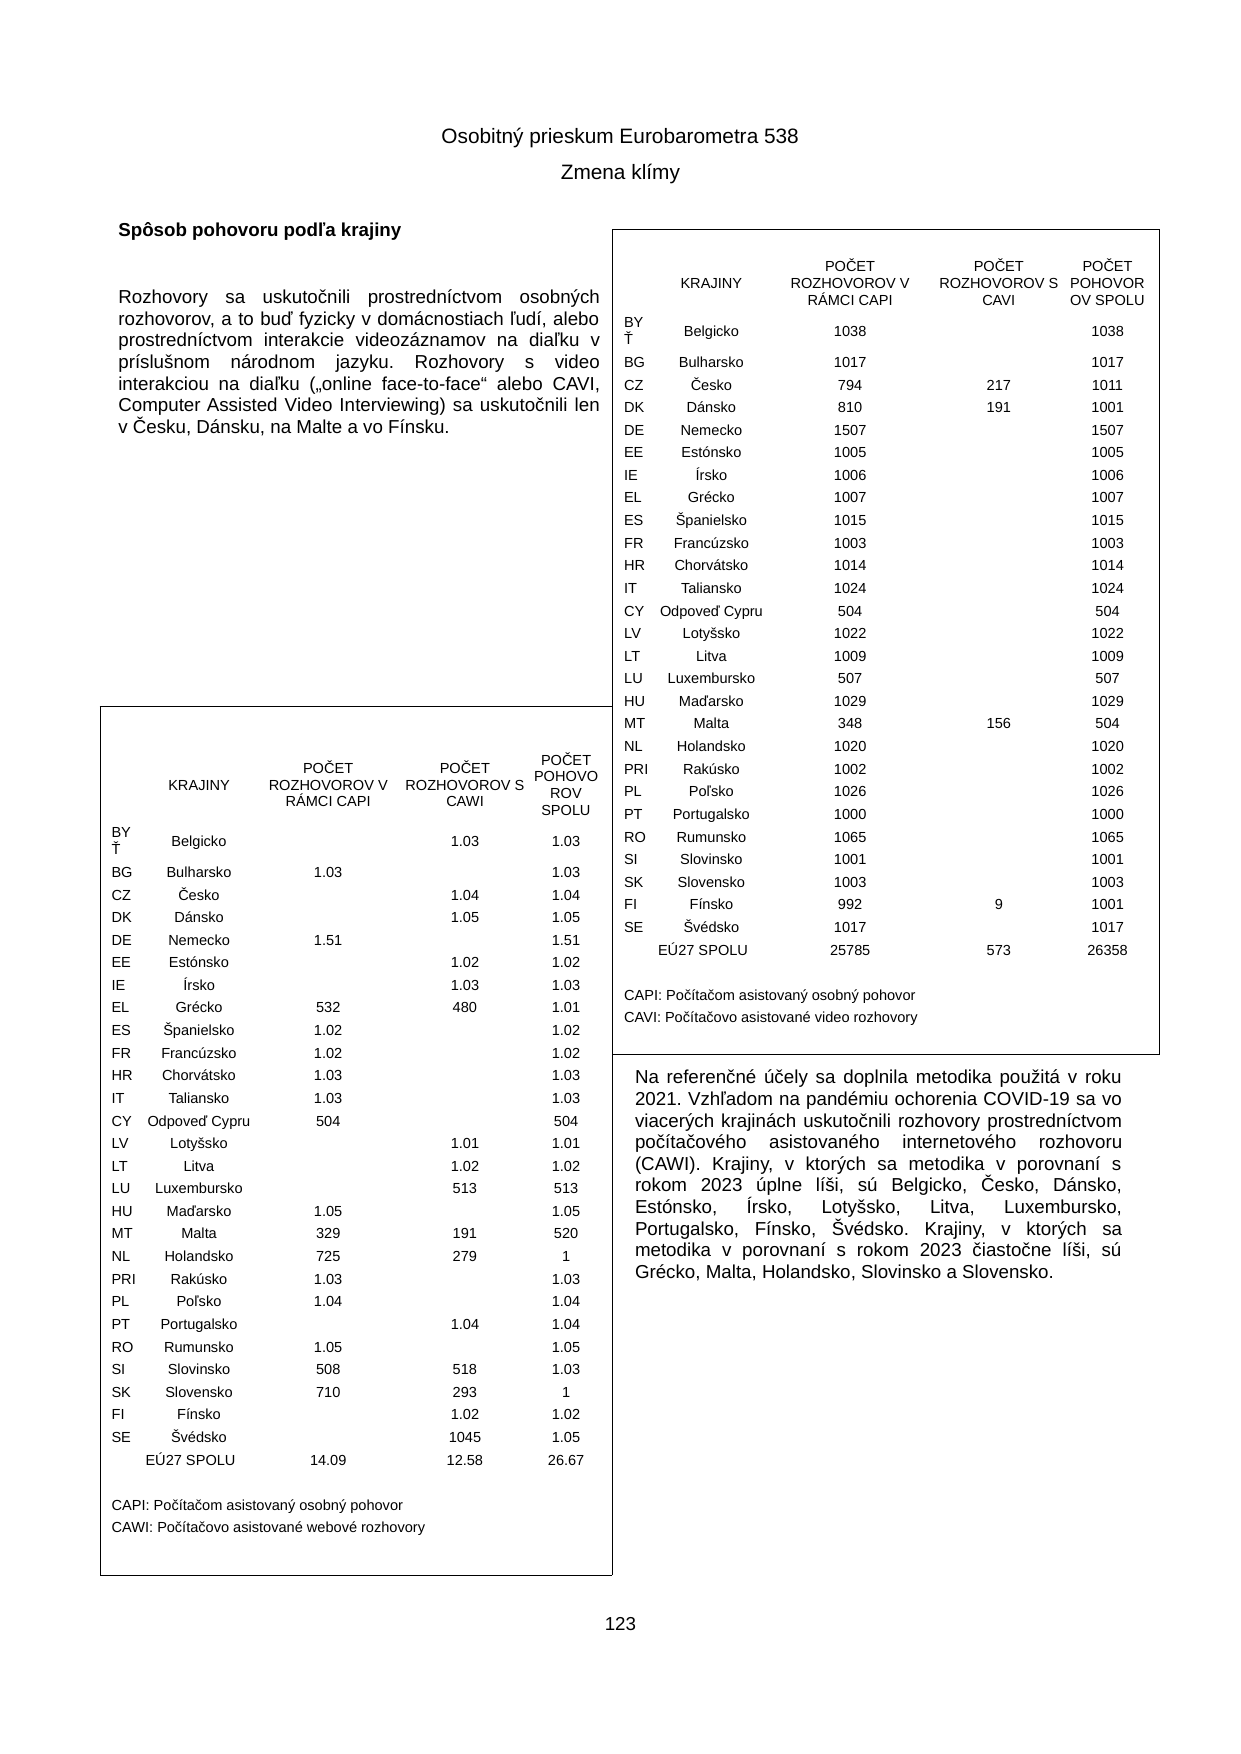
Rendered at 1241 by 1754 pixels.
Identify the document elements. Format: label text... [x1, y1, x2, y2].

table_header [621, 255, 655, 311]
table_cell 1024 [1065, 577, 1150, 599]
text Na referenčné účely sa doplnila metodika použitá v roku 2021. Vzhľadom na pandémiu ochorenia COVID-19 sa vo viacerých krajinách uskutočnili rozhovory prostredníctvom počítačového asistovaného internetového rozhovoru (CAWI). Krajiny, v ktorých sa metodika v porovnaní s rokom 2023 úplne líši, sú Belgicko, Česko, Dánsko, Estónsko, Írsko, Lotyšsko, Litva, Luxembursko, Portugalsko, Fínsko, Švédsko. Krajiny, v ktorých sa metodika v porovnaní s rokom 2023 čiastočne líši, sú Grécko, Malta, Holandsko, Slovinsko a Slovensko. [635, 1055, 1122, 1282]
table_cell Odpoveď Cypru [655, 599, 767, 622]
table_cell 1014 [768, 554, 932, 577]
table_cell 1006 [1065, 464, 1150, 486]
text Spôsob pohovoru podľa krajiny [118, 219, 605, 241]
table_cell [933, 690, 1065, 712]
table_cell Česko [655, 373, 767, 396]
table_cell Švédsko [655, 916, 767, 938]
table_cell 1,03 [255, 1268, 401, 1290]
table_cell 1029 [768, 690, 932, 712]
table_cell [933, 531, 1065, 554]
table_cell NL [621, 735, 655, 757]
table_cell [255, 1313, 401, 1335]
table_cell [933, 464, 1065, 486]
table_cell Fínsko [143, 1403, 255, 1426]
table_cell [933, 351, 1065, 373]
table_cell 1,03 [255, 861, 401, 883]
table_cell 1002 [1065, 758, 1150, 780]
table_cell Španielsko [655, 509, 767, 531]
table_cell 1 [529, 1245, 603, 1267]
table_cell [933, 419, 1065, 441]
table_cell 810 [768, 396, 932, 418]
table_cell RO [621, 825, 655, 848]
table_cell 1029 [1065, 690, 1150, 712]
table_cell 1045 [401, 1426, 528, 1448]
table_cell 1005 [1065, 441, 1150, 464]
table_cell PT [109, 1313, 142, 1335]
table_cell ES [621, 509, 655, 531]
table_cell [529, 1471, 603, 1493]
table_cell 1507 [1065, 419, 1150, 441]
table_cell 1009 [768, 645, 932, 667]
table_cell 1,02 [529, 1041, 603, 1064]
table_cell IE [621, 464, 655, 486]
table_cell EL [621, 486, 655, 509]
table_cell 25785 [768, 938, 932, 961]
table_cell PL [109, 1290, 142, 1313]
table_cell [933, 577, 1065, 599]
table_cell 191 [933, 396, 1065, 418]
table_cell 1065 [1065, 825, 1150, 848]
table_cell 513 [529, 1177, 603, 1200]
table_cell MT [109, 1222, 142, 1245]
table_cell [255, 1155, 401, 1177]
table_cell 1,02 [401, 1155, 528, 1177]
table_cell 508 [255, 1358, 401, 1381]
table_cell 1,03 [529, 821, 603, 861]
table_cell 1 [529, 1381, 603, 1403]
table_cell 1,04 [401, 883, 528, 906]
table_cell 504 [529, 1109, 603, 1132]
table_cell 1,01 [529, 996, 603, 1019]
table_cell 1,01 [401, 1132, 528, 1154]
table_cell Slovensko [143, 1381, 255, 1403]
table_cell Belgicko [655, 311, 767, 351]
table_cell NL [109, 1245, 142, 1267]
table_cell Maďarsko [655, 690, 767, 712]
table_cell 1,04 [529, 883, 603, 906]
table_cell Švédsko [143, 1426, 255, 1448]
table_cell ES [109, 1019, 142, 1041]
table_cell SI [621, 848, 655, 871]
table_cell CZ [109, 883, 142, 906]
table_cell 1,04 [401, 1313, 528, 1335]
table_cell 1,05 [401, 906, 528, 928]
table_cell [255, 1471, 401, 1493]
table_cell [933, 735, 1065, 757]
table_cell [401, 1087, 528, 1109]
table_cell Írsko [655, 464, 767, 486]
table_cell Nemecko [143, 929, 255, 951]
table_cell [255, 906, 401, 928]
table_cell [109, 1448, 142, 1471]
table_cell CAPI: Počítačom asistovaný osobný pohovor [109, 1494, 603, 1516]
table_cell 1,05 [529, 1200, 603, 1222]
table_cell 1,03 [255, 1087, 401, 1109]
table_cell Dánsko [143, 906, 255, 928]
table_cell [621, 938, 655, 961]
table_cell 1,51 [255, 929, 401, 951]
table_cell 1014 [1065, 554, 1150, 577]
table_cell 217 [933, 373, 1065, 396]
table_cell 504 [1065, 712, 1150, 735]
table_cell [401, 1268, 528, 1290]
table_cell 1001 [1065, 893, 1150, 916]
table_cell LV [109, 1132, 142, 1154]
table_cell PRI [621, 758, 655, 780]
table_cell Lotyšsko [655, 622, 767, 644]
table_cell Holandsko [143, 1245, 255, 1267]
table_cell [933, 848, 1065, 871]
table_cell DK [109, 906, 142, 928]
table_cell DE [109, 929, 142, 951]
table_cell [1065, 961, 1150, 983]
table_header POČET POHOVOROV SPOLU [1065, 255, 1150, 311]
table_cell 507 [1065, 667, 1150, 690]
table_cell SI [109, 1358, 142, 1381]
table_cell [933, 645, 1065, 667]
table_cell 520 [529, 1222, 603, 1245]
table_cell LT [109, 1155, 142, 1177]
table_cell [401, 1064, 528, 1087]
table_cell SE [109, 1426, 142, 1448]
table_cell 1017 [1065, 916, 1150, 938]
table_cell SK [621, 871, 655, 893]
table_cell [933, 599, 1065, 622]
table_cell 480 [401, 996, 528, 1019]
table_cell 191 [401, 1222, 528, 1245]
table_cell 1026 [1065, 780, 1150, 803]
table_cell FI [621, 893, 655, 916]
table_cell [401, 1109, 528, 1132]
table_cell [933, 916, 1065, 938]
table_cell 1,05 [529, 1426, 603, 1448]
table_cell EL [109, 996, 142, 1019]
table_cell 1001 [768, 848, 932, 871]
table_cell [401, 1200, 528, 1222]
table_cell 710 [255, 1381, 401, 1403]
table_cell 1015 [1065, 509, 1150, 531]
table_cell 1015 [768, 509, 932, 531]
table_cell [401, 861, 528, 883]
table_cell [933, 758, 1065, 780]
table_cell 1,03 [529, 1358, 603, 1381]
table_cell IE [109, 974, 142, 996]
table_cell 1038 [1065, 311, 1150, 351]
table_cell Rumunsko [655, 825, 767, 848]
table_cell 1,04 [255, 1290, 401, 1313]
table_cell Taliansko [143, 1087, 255, 1109]
table_cell RO [109, 1335, 142, 1358]
table_cell 293 [401, 1381, 528, 1403]
table_cell Rakúsko [143, 1268, 255, 1290]
table_cell CY [109, 1109, 142, 1132]
table_cell [401, 1019, 528, 1041]
table_cell BYŤ [109, 821, 142, 861]
table_cell Holandsko [655, 735, 767, 757]
table_header KRAJINY [143, 748, 255, 821]
table_cell [933, 871, 1065, 893]
table_cell [255, 1426, 401, 1448]
table_cell 1,03 [401, 821, 528, 861]
table_cell CAWI: Počítačovo asistované webové rozhovory [109, 1516, 603, 1539]
table_cell 1,05 [255, 1200, 401, 1222]
table_cell 1001 [1065, 396, 1150, 418]
table_cell [255, 821, 401, 861]
table_cell [143, 1471, 255, 1493]
table_cell 1009 [1065, 645, 1150, 667]
table_cell 1007 [1065, 486, 1150, 509]
table_cell 504 [768, 599, 932, 622]
table_cell Estónsko [655, 441, 767, 464]
table_cell 507 [768, 667, 932, 690]
table_cell [401, 929, 528, 951]
table_cell [255, 1177, 401, 1200]
table_cell 1,05 [529, 1335, 603, 1358]
table_cell Litva [655, 645, 767, 667]
table_cell 1000 [768, 803, 932, 825]
table_cell MT [621, 712, 655, 735]
table_cell 12,58 [401, 1448, 528, 1471]
table_cell 1,51 [529, 929, 603, 951]
table_cell 156 [933, 712, 1065, 735]
table_cell Fínsko [655, 893, 767, 916]
text Rozhovory sa uskutočnili prostredníctvom osobných rozhovorov, a to buď fyzicky v domácnostiach ľudí, alebo prostredníctvom interakcie videozáznamov na diaľku v príslušnom národnom jazyku. Rozhovory s video interakciou na diaľku („online face-to-face“ alebo CAVI, Computer Assisted Video Interviewing) sa uskutočnili len v Česku, Dánsku, na Malte a vo Fínsku. [118, 286, 605, 437]
table_cell 992 [768, 893, 932, 916]
table_cell 1017 [768, 351, 932, 373]
table_cell 1,02 [529, 1019, 603, 1041]
table_cell 1038 [768, 311, 932, 351]
table_cell Rakúsko [655, 758, 767, 780]
table_cell 1,05 [255, 1335, 401, 1358]
table_cell 1017 [1065, 351, 1150, 373]
table_cell 1020 [1065, 735, 1150, 757]
table_cell 1,02 [529, 951, 603, 974]
table_cell BG [621, 351, 655, 373]
table_cell FI [109, 1403, 142, 1426]
table_cell Litva [143, 1155, 255, 1177]
table_cell Bulharsko [655, 351, 767, 373]
table_cell 1065 [768, 825, 932, 848]
table_cell Malta [655, 712, 767, 735]
table_cell [933, 803, 1065, 825]
table_cell 1024 [768, 577, 932, 599]
table_cell Dánsko [655, 396, 767, 418]
table_cell [255, 951, 401, 974]
table_cell [933, 622, 1065, 644]
table_header POČET ROZHOVOROV S CAVI [933, 255, 1065, 311]
table_cell [933, 667, 1065, 690]
table_cell 1007 [768, 486, 932, 509]
table_cell [655, 961, 767, 983]
table_cell 573 [933, 938, 1065, 961]
table_cell Luxembursko [143, 1177, 255, 1200]
table_cell EÚ27 SPOLU [143, 1448, 255, 1471]
table_header POČET ROZHOVOROV V RÁMCI CAPI [255, 748, 401, 821]
table_cell EÚ27 SPOLU [655, 938, 767, 961]
table_cell Nemecko [655, 419, 767, 441]
table_cell 1002 [768, 758, 932, 780]
table_cell Francúzsko [143, 1041, 255, 1064]
table_cell [933, 825, 1065, 848]
table_cell Slovensko [655, 871, 767, 893]
table_cell Bulharsko [143, 861, 255, 883]
table_cell Írsko [143, 974, 255, 996]
table_cell 1026 [768, 780, 932, 803]
table_cell 1022 [1065, 622, 1150, 644]
table_cell 725 [255, 1245, 401, 1267]
table_cell Francúzsko [655, 531, 767, 554]
table_cell [768, 961, 932, 983]
table_cell 1006 [768, 464, 932, 486]
table_cell Španielsko [143, 1019, 255, 1041]
table_cell IT [109, 1087, 142, 1109]
table_cell [933, 441, 1065, 464]
table_cell 1,03 [401, 974, 528, 996]
table_cell [255, 1403, 401, 1426]
table_cell Grécko [655, 486, 767, 509]
table_cell Slovinsko [143, 1358, 255, 1381]
table_cell 1000 [1065, 803, 1150, 825]
table_cell Lotyšsko [143, 1132, 255, 1154]
table_header POČET ROZHOVOROV S CAWI [401, 748, 528, 821]
table_cell Poľsko [143, 1290, 255, 1313]
table_cell SE [621, 916, 655, 938]
table_cell LU [109, 1177, 142, 1200]
table_cell [933, 509, 1065, 531]
table_cell 1,04 [529, 1290, 603, 1313]
table_cell 26358 [1065, 938, 1150, 961]
table_cell 504 [1065, 599, 1150, 622]
table_cell 504 [255, 1109, 401, 1132]
table_cell Slovinsko [655, 848, 767, 871]
table_cell 794 [768, 373, 932, 396]
table_cell [255, 974, 401, 996]
table_cell [401, 1471, 528, 1493]
table_cell 513 [401, 1177, 528, 1200]
table_cell 1,03 [529, 861, 603, 883]
table_cell Poľsko [655, 780, 767, 803]
table_cell 1022 [768, 622, 932, 644]
table_cell CAVI: Počítačovo asistované video rozhovory [621, 1006, 1150, 1029]
table_cell 1,04 [529, 1313, 603, 1335]
table_cell 1507 [768, 419, 932, 441]
table_cell CY [621, 599, 655, 622]
table_cell 329 [255, 1222, 401, 1245]
table_cell [255, 883, 401, 906]
table_cell 26,67 [529, 1448, 603, 1471]
table_header KRAJINY [655, 255, 767, 311]
table_cell Malta [143, 1222, 255, 1245]
table_cell HU [621, 690, 655, 712]
table_cell Chorvátsko [143, 1064, 255, 1087]
table_cell 1,03 [255, 1064, 401, 1087]
table_cell [933, 311, 1065, 351]
table_cell [255, 1132, 401, 1154]
table_cell PL [621, 780, 655, 803]
table_cell [401, 1041, 528, 1064]
table_cell [109, 1471, 142, 1493]
table_cell EE [621, 441, 655, 464]
table_cell 1,02 [255, 1019, 401, 1041]
table_cell DE [621, 419, 655, 441]
table_cell Odpoveď Cypru [143, 1109, 255, 1132]
table_cell LT [621, 645, 655, 667]
table_cell 1,02 [401, 1403, 528, 1426]
table_cell 1020 [768, 735, 932, 757]
table_cell 1,02 [255, 1041, 401, 1064]
table_cell CAPI: Počítačom asistovaný osobný pohovor [621, 984, 1150, 1006]
table_cell CZ [621, 373, 655, 396]
table_cell Maďarsko [143, 1200, 255, 1222]
text [613, 230, 1159, 1054]
table_cell 1,02 [529, 1403, 603, 1426]
table_cell [933, 780, 1065, 803]
table_cell 532 [255, 996, 401, 1019]
table_cell 9 [933, 893, 1065, 916]
table_cell HR [109, 1064, 142, 1087]
table_cell [621, 961, 655, 983]
table_cell Chorvátsko [655, 554, 767, 577]
table_cell 1,03 [529, 1064, 603, 1087]
table_cell Grécko [143, 996, 255, 1019]
table_cell 1017 [768, 916, 932, 938]
table_cell 1,02 [401, 951, 528, 974]
table_cell 1,03 [529, 1268, 603, 1290]
table_cell 1003 [768, 871, 932, 893]
table_cell BYŤ [621, 311, 655, 351]
table_header POČET POHOVOROV SPOLU [529, 748, 603, 821]
table_cell [933, 486, 1065, 509]
table_cell Česko [143, 883, 255, 906]
table_cell Belgicko [143, 821, 255, 861]
table_cell HR [621, 554, 655, 577]
table_cell FR [109, 1041, 142, 1064]
table_cell Portugalsko [655, 803, 767, 825]
table_cell 1011 [1065, 373, 1150, 396]
table_cell [401, 1290, 528, 1313]
table_cell 279 [401, 1245, 528, 1267]
table_cell 14,09 [255, 1448, 401, 1471]
table_cell HU [109, 1200, 142, 1222]
table_cell [401, 1335, 528, 1358]
table_cell 1005 [768, 441, 932, 464]
table_cell 1,02 [529, 1155, 603, 1177]
table_cell Estónsko [143, 951, 255, 974]
table_cell FR [621, 531, 655, 554]
table_cell [933, 554, 1065, 577]
table_cell 1003 [768, 531, 932, 554]
table_cell Rumunsko [143, 1335, 255, 1358]
table_cell 1,03 [529, 974, 603, 996]
table_cell Taliansko [655, 577, 767, 599]
table_cell 1,05 [529, 906, 603, 928]
table_header [109, 748, 142, 821]
table_cell EE [109, 951, 142, 974]
table_cell BG [109, 861, 142, 883]
table_cell PT [621, 803, 655, 825]
table_cell 518 [401, 1358, 528, 1381]
table_cell 1003 [1065, 531, 1150, 554]
table_cell 1,01 [529, 1132, 603, 1154]
table_cell 1,03 [529, 1087, 603, 1109]
table_cell LV [621, 622, 655, 644]
table_cell Luxembursko [655, 667, 767, 690]
table_header POČET ROZHOVOROV V RÁMCI CAPI [768, 255, 932, 311]
table_cell PRI [109, 1268, 142, 1290]
table_cell DK [621, 396, 655, 418]
table_cell 348 [768, 712, 932, 735]
table_cell SK [109, 1381, 142, 1403]
table_cell 1003 [1065, 871, 1150, 893]
table_cell IT [621, 577, 655, 599]
table_cell Portugalsko [143, 1313, 255, 1335]
table_cell 1001 [1065, 848, 1150, 871]
table_cell LU [621, 667, 655, 690]
table_cell [933, 961, 1065, 983]
